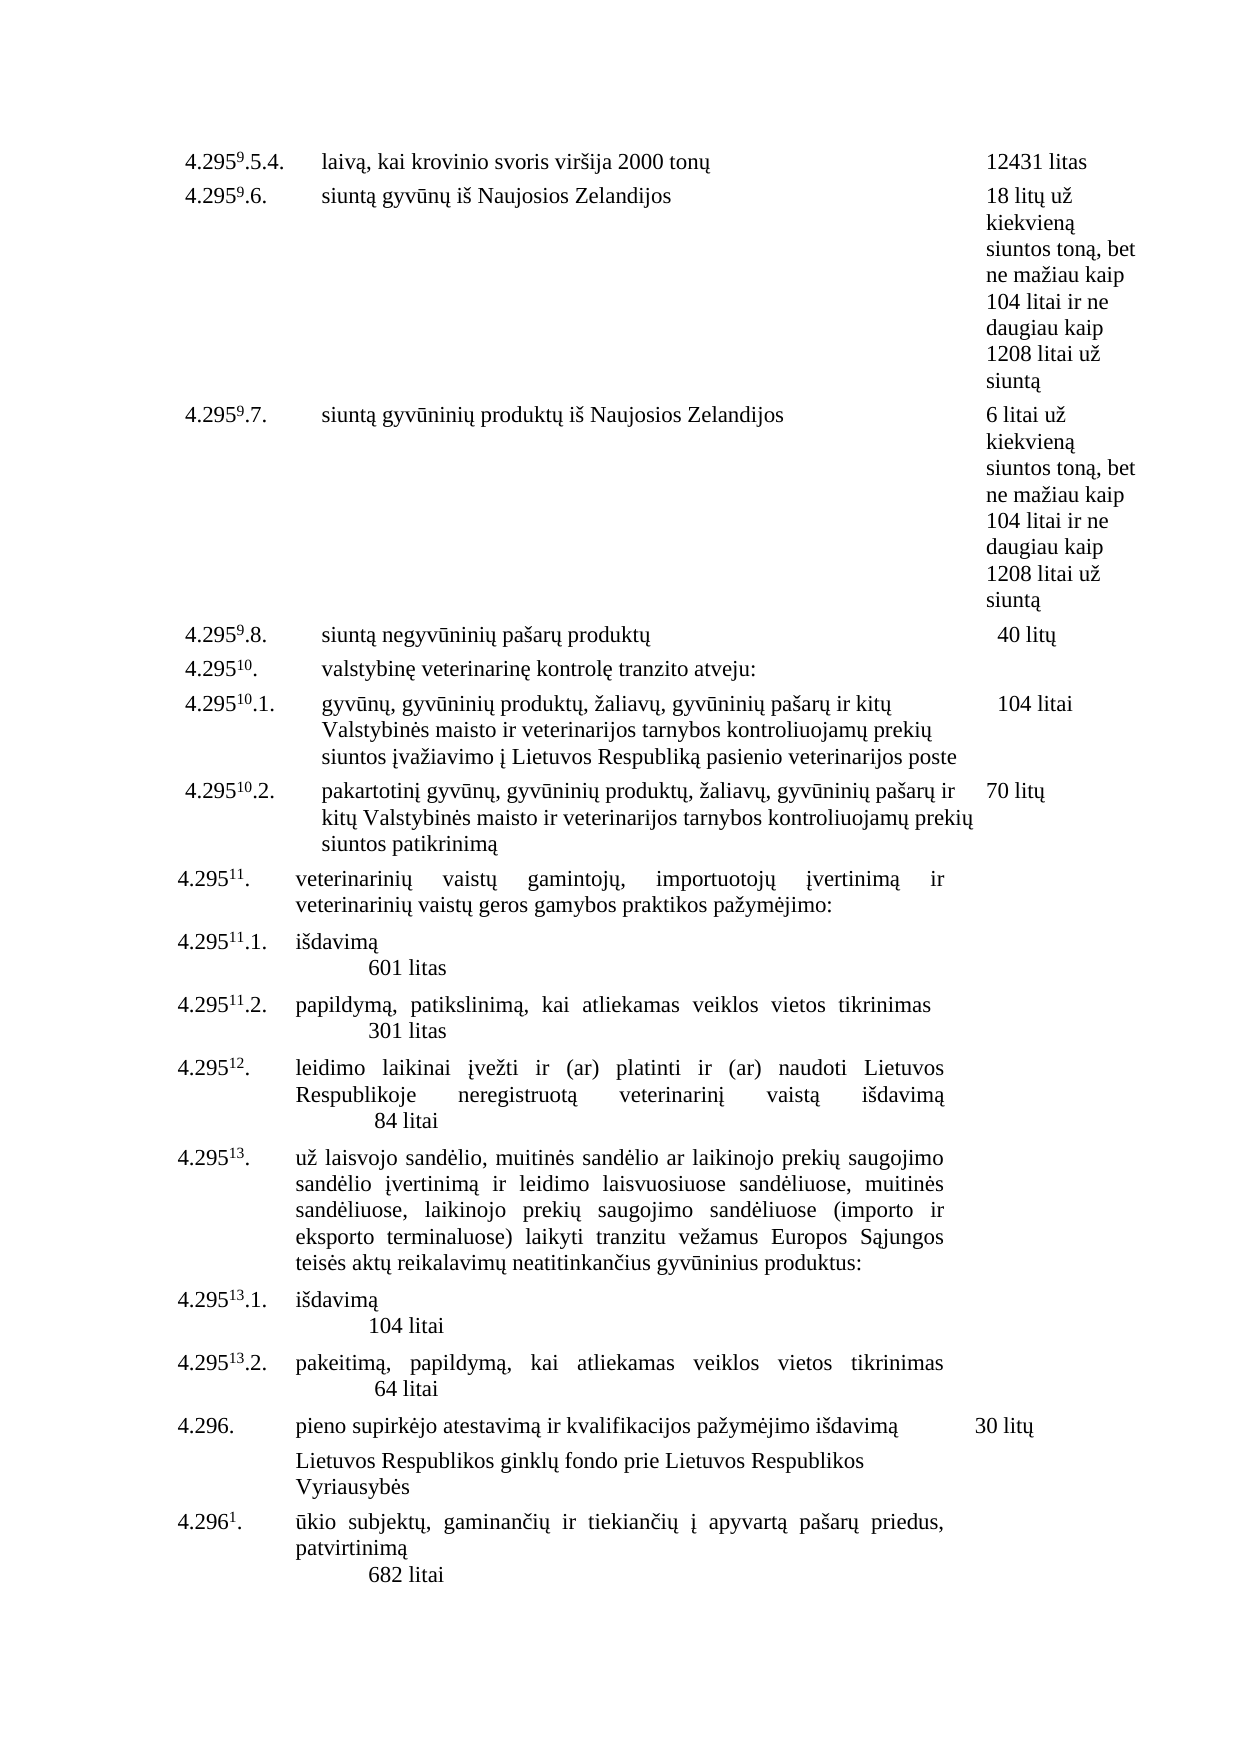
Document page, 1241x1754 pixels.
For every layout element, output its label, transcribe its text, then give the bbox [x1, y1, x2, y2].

table_cell [986, 655, 1148, 690]
text 4.29512. leidimo laikinai įvežti ir (ar) platinti ir (ar) naudoti Lietuvos Respublikoje neregistruotą veterinarinį vaistą išdavimą 84 litai [177, 1054, 945, 1133]
table_cell pakartotinį gyvūnų, gyvūninių produktų, žaliavų, gyvūninių pašarų ir kitų Valstybinės maisto ir veterinarijos tarnybos kontroliuojamų prekių siuntos patikrinimą [321, 778, 986, 865]
table_cell 4.29510.1. [174, 690, 321, 777]
table_cell 4.2959.5.4. [174, 148, 321, 182]
text Lietuvos Respublikos ginklų fondo prie Lietuvos Respublikos Vyriausybės [177, 1447, 945, 1499]
text 4.29511.1. išdavimą 601 litas [177, 928, 945, 981]
table_cell 4.2959.6. [174, 183, 321, 402]
table_cell siuntą gyvūnų iš Naujosios Zelandijos [321, 183, 986, 402]
table_cell 70 litų [986, 778, 1148, 865]
table_cell 4.29510. [174, 655, 321, 690]
table_cell laivą, kai krovinio svoris viršija 2000 tonų [321, 148, 986, 182]
table_cell siuntą negyvūninių pašarų produktų [321, 621, 986, 655]
table_cell 104 litai [986, 690, 1148, 777]
table_cell 12431 litas [986, 148, 1148, 182]
text 4.2961. ūkio subjektų, gaminančių ir tiekiančių į apyvartą pašarų priedus, patvirtinimą 682 litai [177, 1508, 945, 1587]
table_cell 4.2959.7. [174, 402, 321, 621]
table_cell 18 litų už kiekvieną siuntos toną, bet ne mažiau kaip 104 litai ir ne daugiau kaip 1208 litai už siuntą [986, 183, 1148, 402]
text 4.29511.2. papildymą, patikslinimą, kai atliekamas veiklos vietos tikrinimas 301 litas [177, 991, 945, 1044]
table_cell siuntą gyvūninių produktų iš Naujosios Zelandijos [321, 402, 986, 621]
text 4.29513. už laisvojo sandėlio, muitinės sandėlio ar laikinojo prekių saugojimo sandėlio įvertinimą ir leidimo laisvuosiuose sandėliuose, muitinės sandėliuose, laikinojo prekių saugojimo sandėliuose (importo ir eksporto terminaluose) laikyti tranzitu vežamus Europos Sąjungos teisės aktų reikalavimų neatitinkančius gyvūninius produktus: [177, 1144, 945, 1276]
text 4.296. pieno supirkėjo atestavimą ir kvalifikacijos pažymėjimo išdavimą 30 litų [177, 1412, 1122, 1438]
table_cell gyvūnų, gyvūninių produktų, žaliavų, gyvūninių pašarų ir kitų Valstybinės maisto ir veterinarijos tarnybos kontroliuojamų prekių siuntos įvažiavimo į Lietuvos Respubliką pasienio veterinarijos poste [321, 690, 986, 777]
table_cell 6 litai už kiekvieną siuntos toną, bet ne mažiau kaip 104 litai ir ne daugiau kaip 1208 litai už siuntą [986, 402, 1148, 621]
table_cell 40 litų [986, 621, 1148, 655]
text 4.29513.2. pakeitimą, papildymą, kai atliekamas veiklos vietos tikrinimas 64 litai [177, 1349, 945, 1402]
table_cell valstybinę veterinarinę kontrolę tranzito atveju: [321, 655, 986, 690]
table_cell 4.29510.2. [174, 778, 321, 865]
text 4.29511. veterinarinių vaistų gamintojų, importuotojų įvertinimą ir veterinarinių vaistų geros gamybos praktikos pažymėjimo: [177, 865, 945, 918]
text 4.29513.1. išdavimą 104 litai [177, 1286, 945, 1339]
table_cell 4.2959.8. [174, 621, 321, 655]
